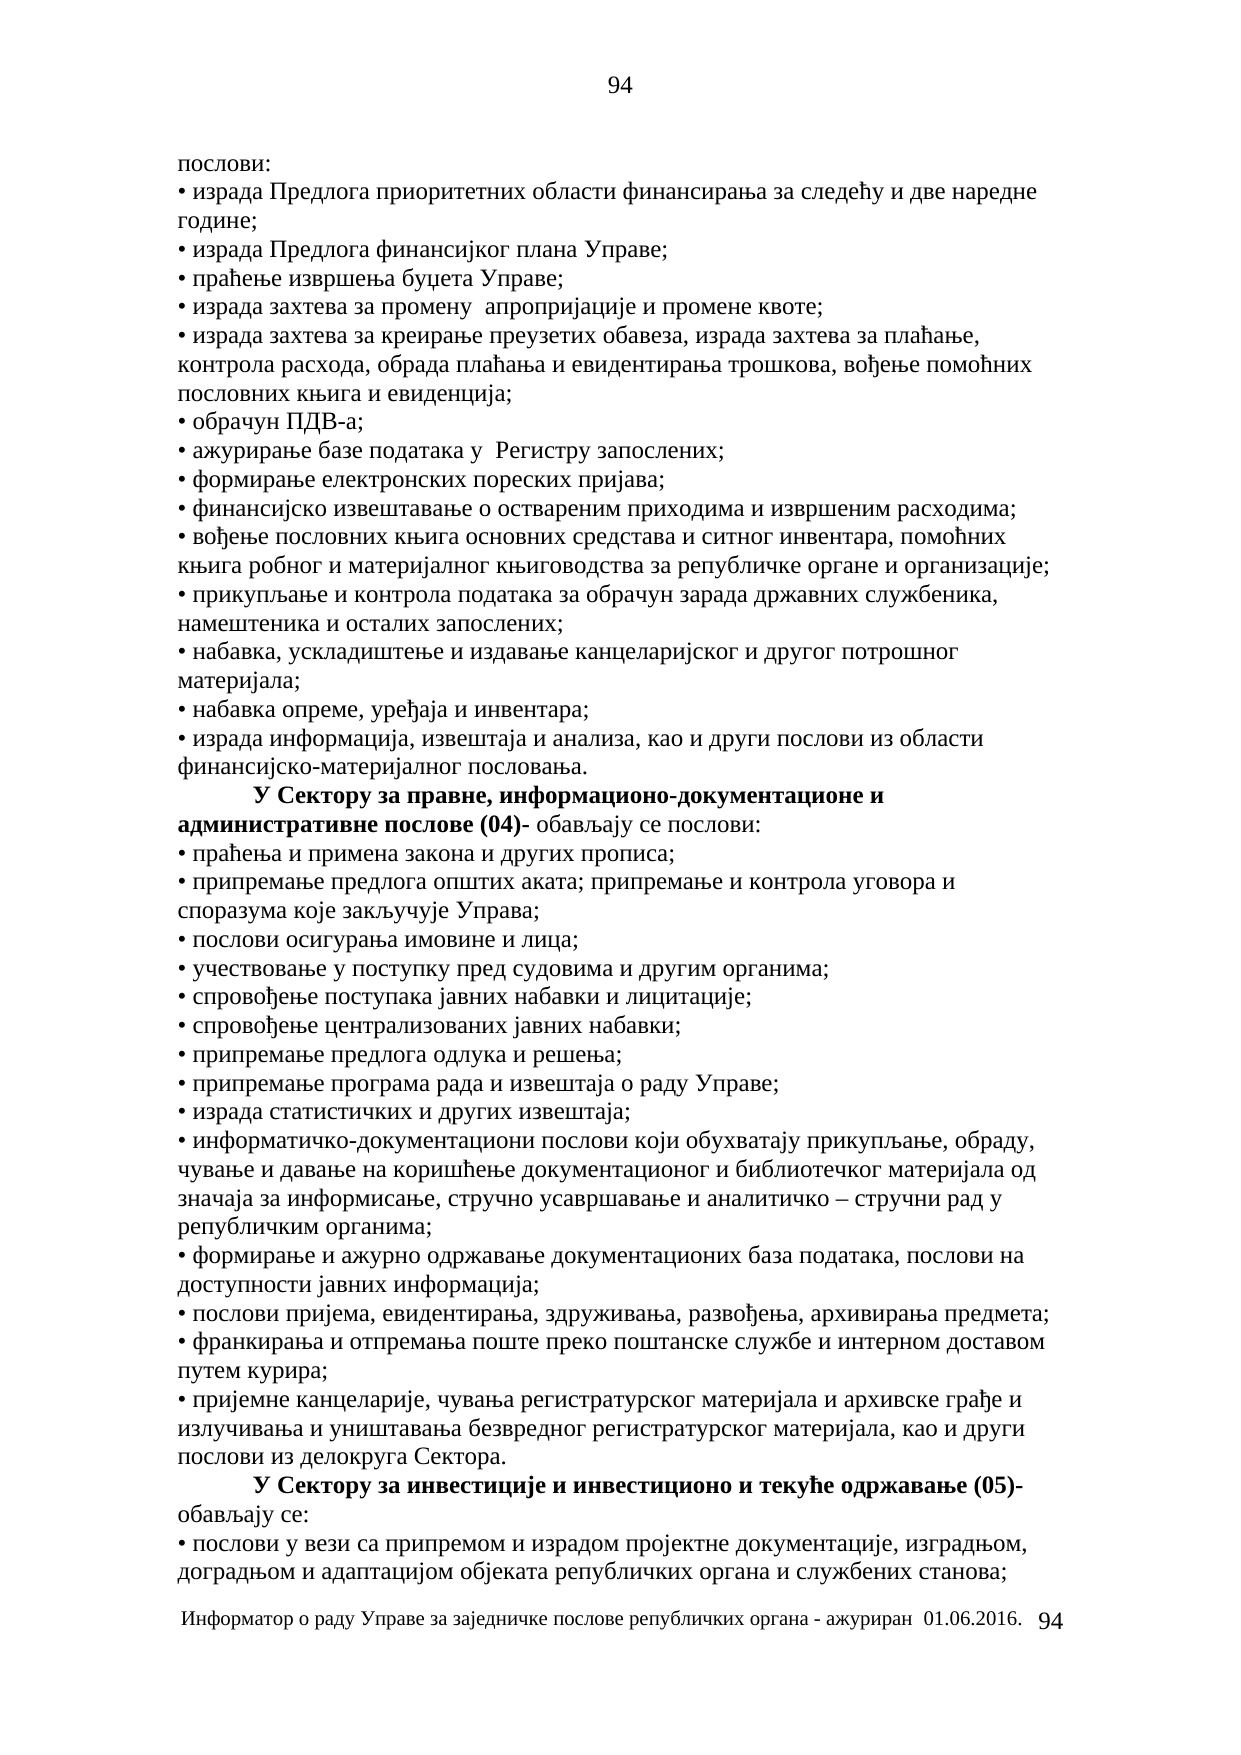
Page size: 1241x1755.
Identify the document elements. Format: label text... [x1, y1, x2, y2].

text послови: • израда Предлога приоритетних области финансирања за следећу и две наредне године; • израда Предлога финансијког плана Управе; • праћење извршења буџета Управе; • израда захтева за промену апропријације и промене квоте; • израда захтева за креирање преузетих обавеза, израда захтева за плаћање, контрола расхода, обрада плаћања и евидентирања трошкова, вођење помоћних пословних књига и евиденција; • обрачун ПДВ-а; • ажурирање базе података у Регистру запослених; • формирање електронских пореских пријава; • финансијско извештавање о оствареним приходима и извршеним расходима; • вођење пословних књига основних средстава и ситног инвентара, помоћних књига робног и материјалног књиговодства за републичке органе и организације; • прикупљање и контрола података за обрачун зарада државних службеника, намештеника и осталих запослених; • набавка, ускладиштење и издавање канцеларијског и другог потрошног материјала; • набавка опреме, уређаја и инвентара; • израда информација, извештаја и анализа, као и други послови из области финансијско-материјалног пословања. У Сектору за правне, информационо-документационе и административне послове (04)- обављају се послови: • праћења и примена закона и других прописа; • припремање предлога општих аката; припремање и контрола уговора и споразума које закључује Управа; • послови осигурања имовине и лица; • учествовање у поступку пред судовима и другим органима; • спровођење поступака јавних набавки и лицитације; • спровођење централизованих јавних набавки; • припремање предлога одлука и решења; • припремање програма рада и извештаја о раду Управе; • израда статистичких и других извештаја; • информатичко-документациони послови који обухватају прикупљање, обраду, чување и давање на коришћење документационог и библиотечког материјала од значаја за информисање, стручно усавршавање и аналитичко – стручни рад у републичким органима; • формирање и ажурно одржавање документационих база података, послови на доступности јавних информација; • послови пријема, евидентирања, здруживања, развођења, архивирања предмета; • франкирања и отпремања поште преко поштанске службе и интерном доставом путем курира; • пријемне канцеларије, чувања регистратурског материјала и архивске грађе и излучивања и уништавања безвредног регистратурског материјала, као и други послови из делокруга Сектора. У Сектору за инвестиције и инвестиционо и текуће одржавање (05)- обављају се: • послови у вези са припремом и израдом пројектне документације, изградњом, доградњом и адаптацијом објеката републичких органа и службених станова; [162, 148, 1063, 1585]
